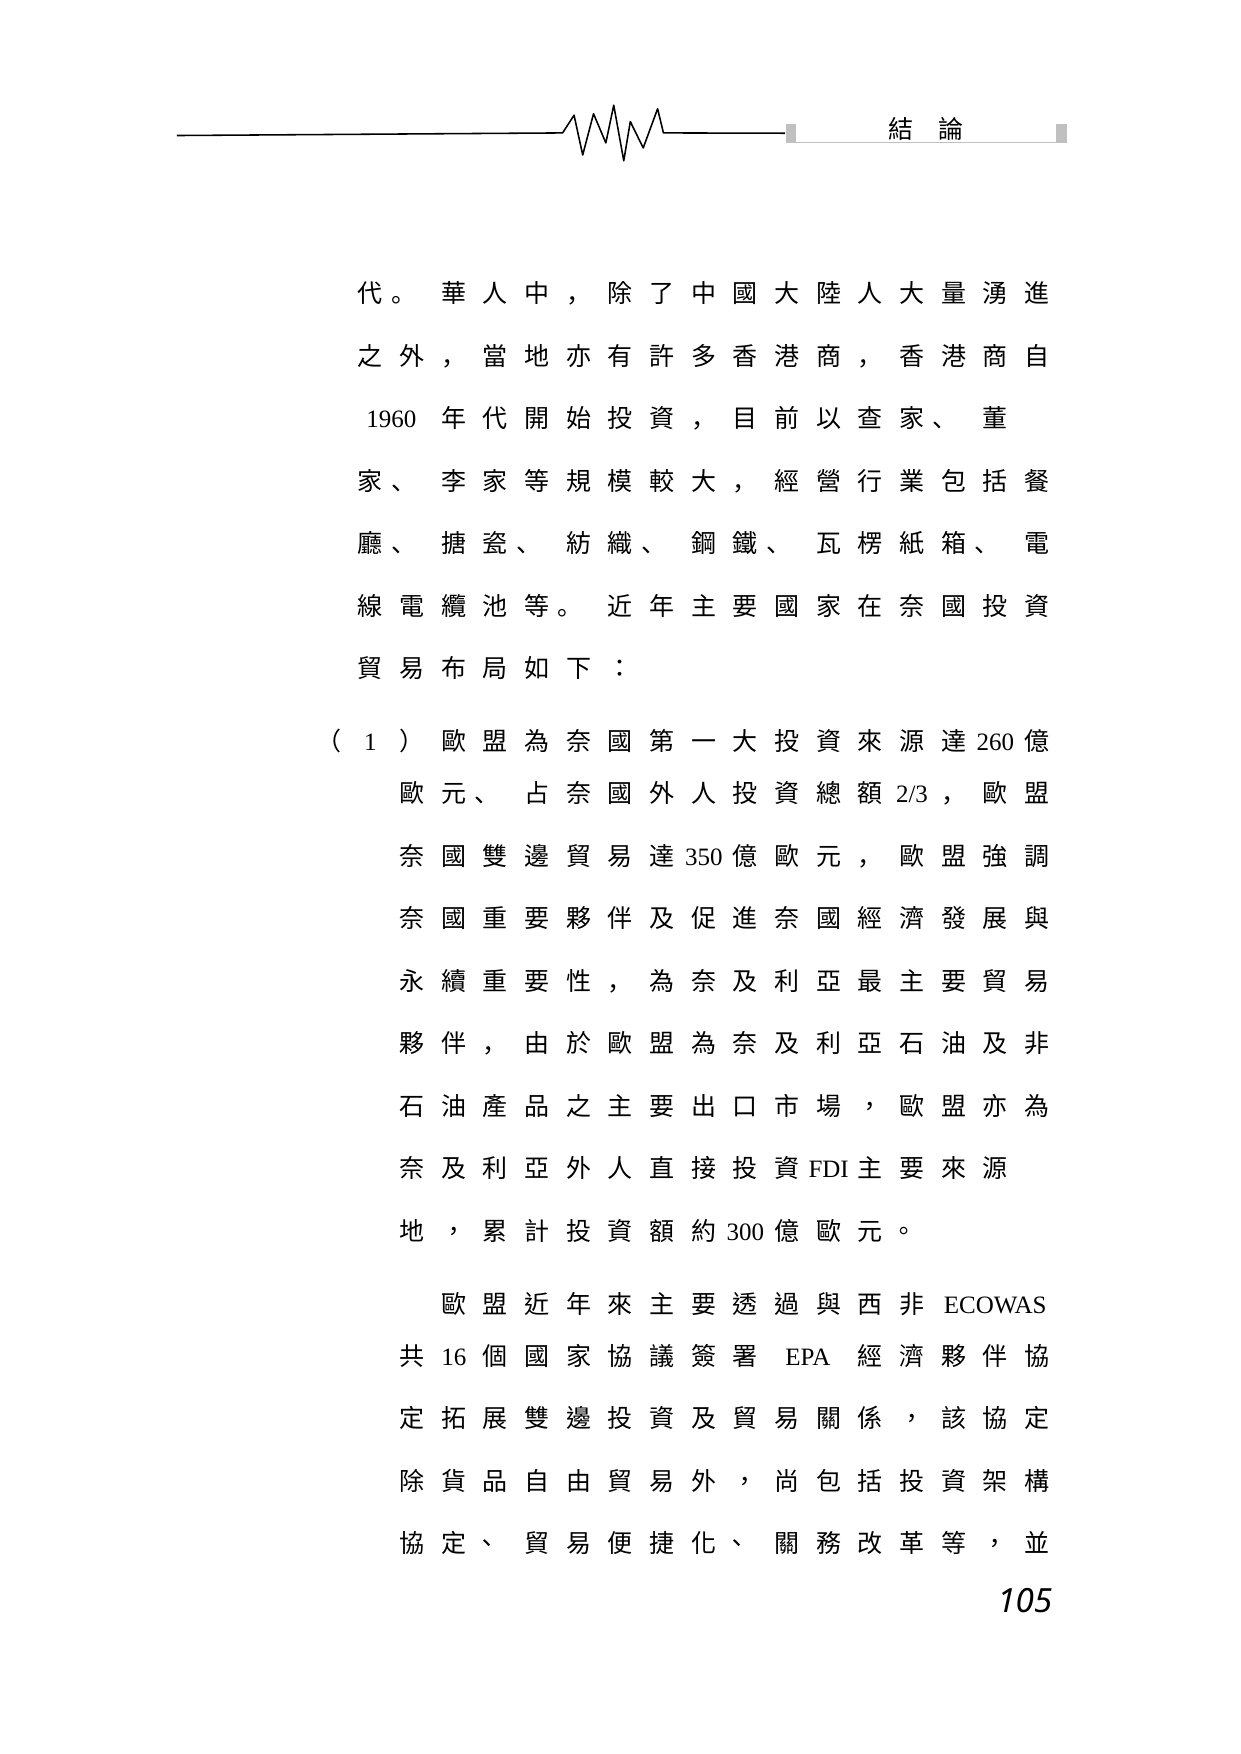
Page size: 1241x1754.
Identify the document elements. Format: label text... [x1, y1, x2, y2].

text （1）歐盟為奈國第一大投資來源達260億歐元、占奈國外人投資總額2/3，歐盟奈國雙邊貿易達350億歐元，歐盟強調奈國重要夥伴及促進奈國經濟發展與永續重要性，為奈及利亞最主要貿易夥伴，由於歐盟為奈及利亞石油及非石油產品之主要出口市場，歐盟亦為奈及利亞外人直接投資FDI主要來源地，累計投資額約300億歐元。 [306, 688, 1058, 1250]
text 代。華人中，除了中國大陸人大量湧進之外，當地亦有許多香港商，香港商自1960年代開始投資，目前以查家、董家、李家等規模較大，經營行業包括餐廳、搪瓷、紡織、鋼鐵、瓦楞紙箱、電線電纜池等。近年主要國家在奈國投資貿易布局如下： [330, 250, 1058, 688]
text 歐盟近年來主要透過與西非ECOWAS共16個國家協議簽署EPA經濟夥伴協定拓展雙邊投資及貿易關係，該協定除貨品自由貿易外，尚包括投資架構協定、貿易便捷化、關務改革等，並 [367, 1250, 1058, 1563]
